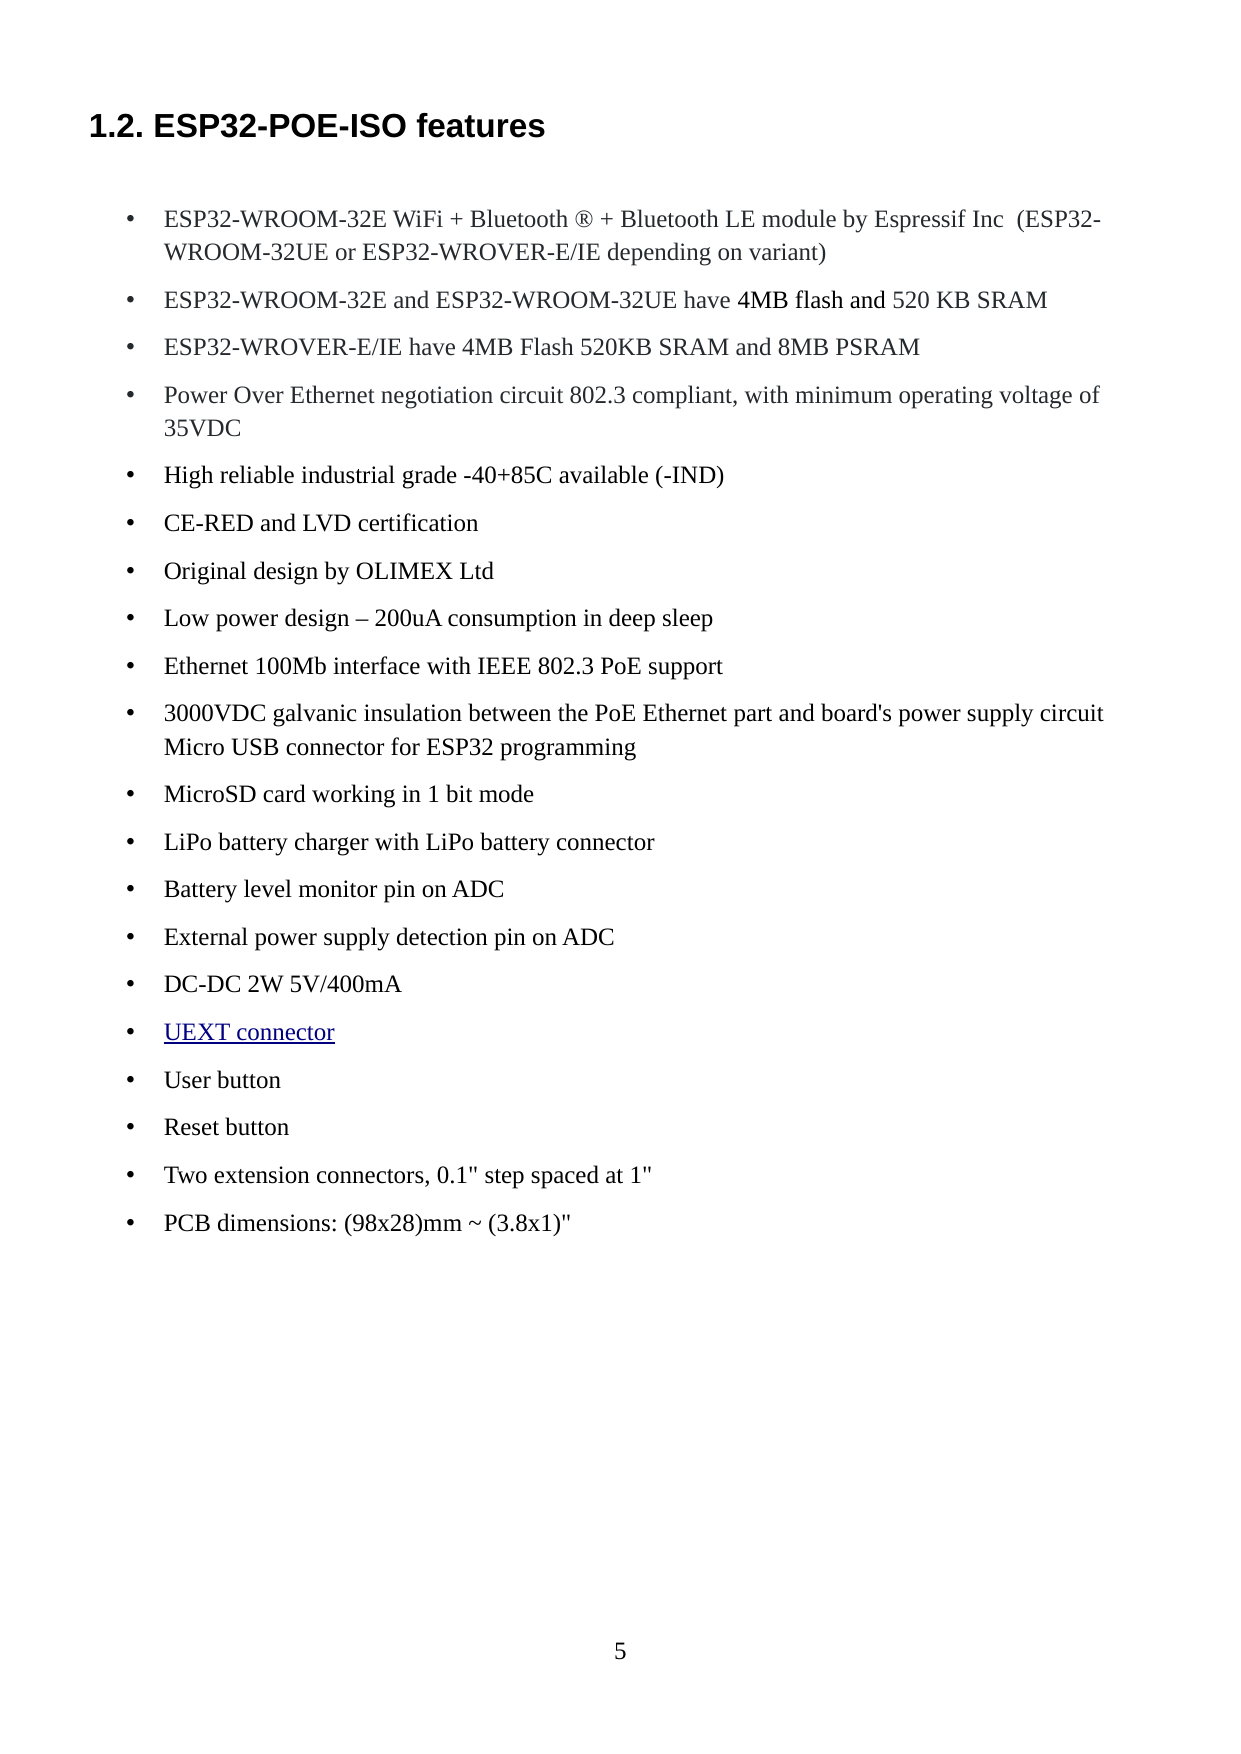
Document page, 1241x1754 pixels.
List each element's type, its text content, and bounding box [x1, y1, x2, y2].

list User button [126, 1065, 1152, 1093]
list LiPo battery charger with LiPo battery connector [126, 827, 1152, 856]
list MicroSD card working in 1 bit mode [126, 779, 1152, 808]
list ESP32-WROVER-E/IE have 4MB Flash 520KB SRAM and 8MB PSRAM [126, 332, 1152, 361]
list High reliable industrial grade -40+85C available (-IND) [126, 461, 1152, 489]
list 3000VDC galvanic insulation between the PoE Ethernet part and board's power supply circuit Micro USB connector for ESP32 programming [126, 698, 1152, 760]
list External power supply detection pin on ADC [126, 922, 1152, 951]
list UEXT connector [126, 1017, 1152, 1046]
list Ethernet 100Mb interface with IEEE 802.3 PoE support [126, 651, 1152, 680]
list CE-RED and LVD certification [126, 508, 1152, 537]
list Power Over Ethernet negotiation circuit 802.3 compliant, with minimum operating voltage of 35VDC [126, 380, 1152, 442]
list ESP32-WROOM-32E and ESP32-WROOM-32UE have 4MB flash and 520 KB SRAM [126, 285, 1152, 313]
list Reset button [126, 1112, 1152, 1141]
list Battery level monitor pin on ADC [126, 874, 1152, 903]
list ESP32-WROOM-32E WiFi + Bluetooth ® + Bluetooth LE module by Espressif Inc (ESP32-WROOM-32UE or ESP32-WROVER-E/IE depending on variant) [126, 204, 1152, 266]
list DC-DC 2W 5V/400mA [126, 969, 1152, 998]
list Original design by OLIMEX Ltd [126, 556, 1152, 584]
list Low power design – 200uA consumption in deep sleep [126, 603, 1152, 632]
list Two extension connectors, 0.1" step spaced at 1" [126, 1160, 1152, 1189]
list PCB dimensions: (98x28)mm ~ (3.8x1)" [126, 1208, 1152, 1236]
subtitle 1.2. ESP32-POE-ISO features [88, 106, 1152, 145]
